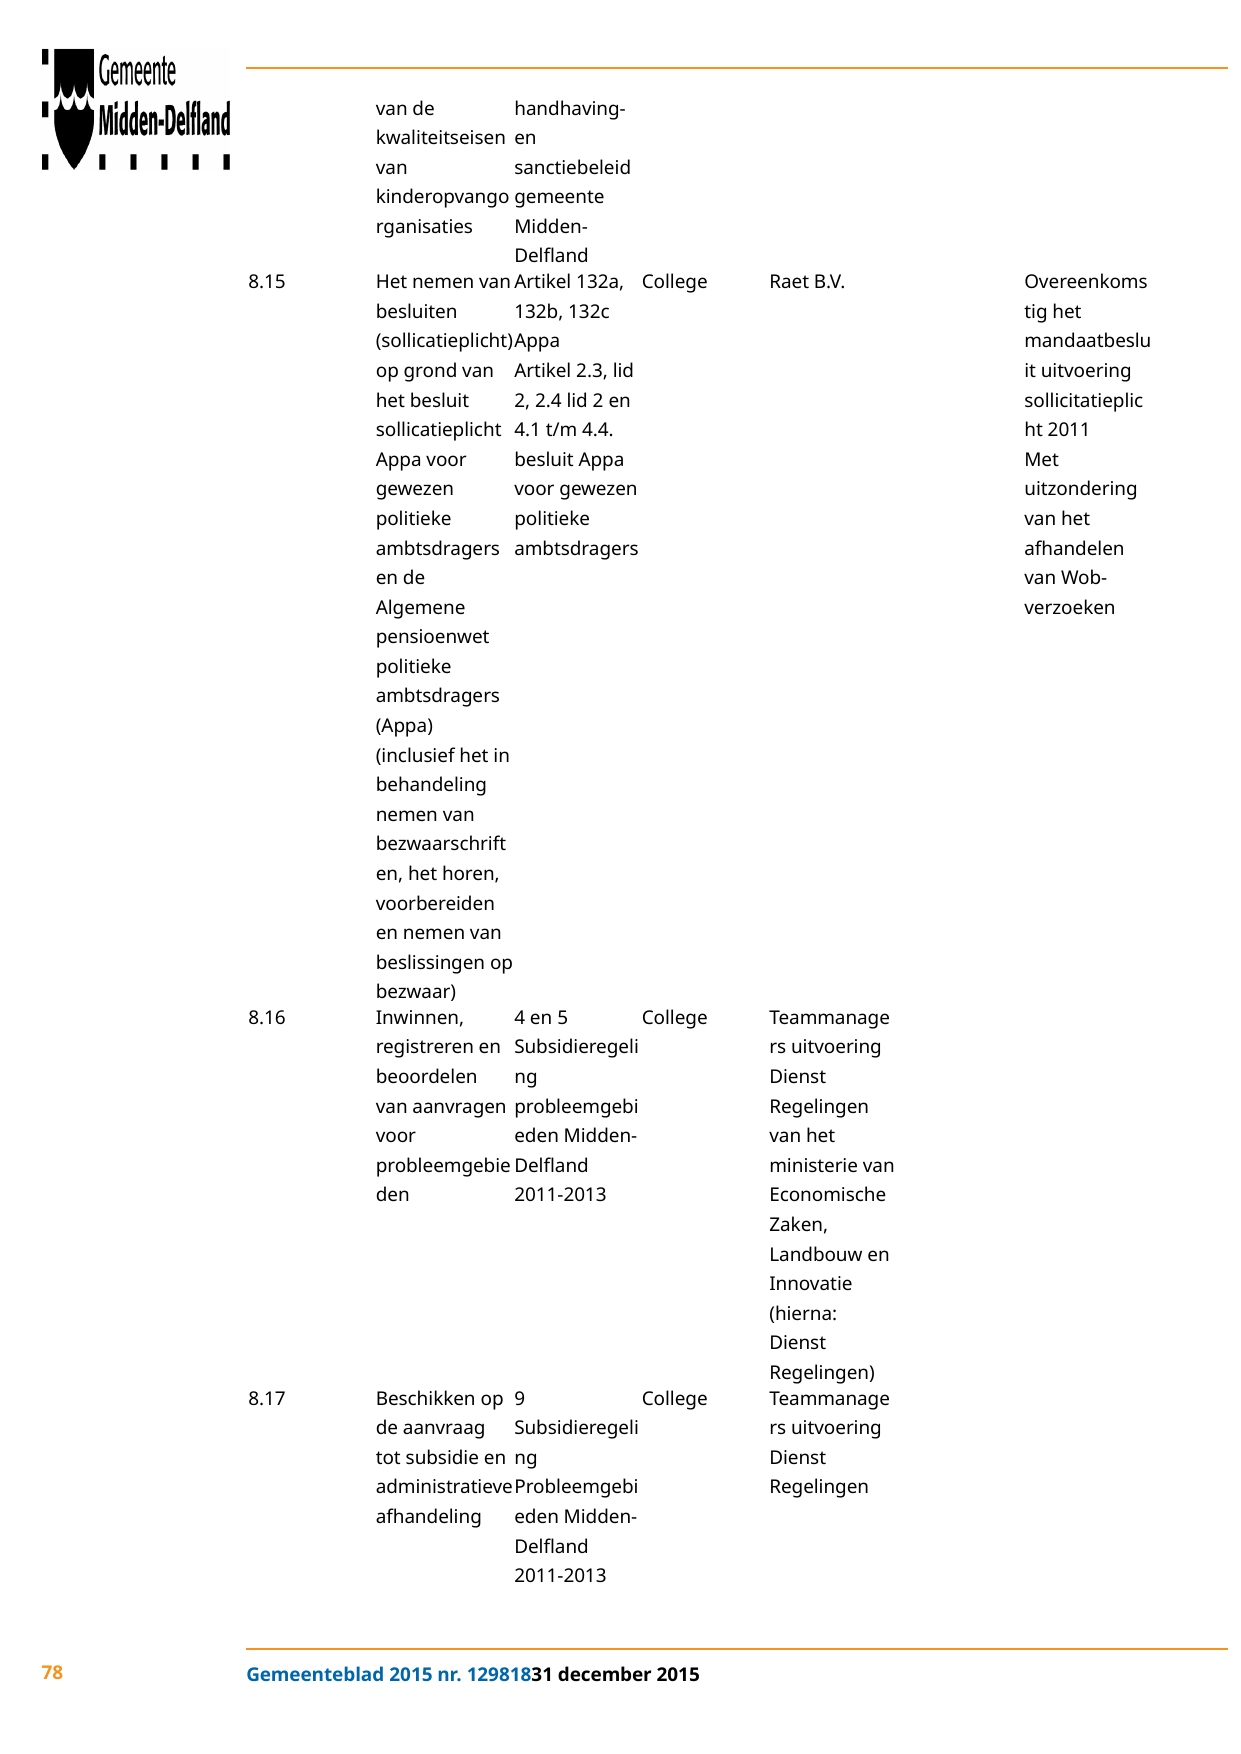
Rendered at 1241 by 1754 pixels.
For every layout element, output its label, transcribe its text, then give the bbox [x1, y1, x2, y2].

table_cell [1024, 95, 1152, 268]
table_cell Inwinnen, registreren en beoordelen van aanvragen voor probleemgebieden [376, 1004, 514, 1385]
table_cell Teammanagers uitvoering Dienst Regelingen [769, 1385, 897, 1588]
table_cell College [642, 269, 769, 1004]
table_cell 8.17 [248, 1385, 376, 1588]
table_cell 9 Subsidieregeling Probleemgebieden Midden-Delfland 2011-2013 [514, 1385, 642, 1588]
table_cell [1024, 1004, 1152, 1385]
table_cell [1024, 1385, 1152, 1588]
table_cell College [642, 1004, 769, 1385]
table_cell Artikel 132a, 132b, 132c Appa Artikel 2.3, lid 2, 2.4 lid 2 en 4.1 t/m 4.4. besluit Appa voor gewezen politieke ambtsdragers [514, 269, 642, 1004]
table_cell 4 en 5 Subsidieregeling probleemgebieden Midden-Delfland 2011-2013 [514, 1004, 642, 1385]
table_cell handhaving- en sanctiebeleid gemeente Midden-Delfland [514, 95, 642, 268]
table_cell [897, 95, 1024, 268]
table_cell [897, 1004, 1024, 1385]
table_cell [897, 269, 1024, 1004]
table_cell [769, 95, 897, 268]
table_cell Het nemen van besluiten (sollicatieplicht) op grond van het besluit sollicatieplicht Appa voor gewezen politieke ambtsdragers en de Algemene pensioenwet politieke ambtsdragers (Appa) (inclusief het in behandeling nemen van bezwaarschriften, het horen, voorbereiden en nemen van beslissingen op bezwaar) [376, 269, 514, 1004]
picture [41, 47, 231, 172]
table_cell Overeenkomstig het mandaatbesluit uitvoering sollicitatieplicht 2011 Met uitzondering van het afhandelen van Wob-verzoeken [1024, 269, 1152, 1004]
table_cell Teammanagers uitvoering Dienst Regelingen van het ministerie van Economische Zaken, Landbouw en Innovatie (hierna: Dienst Regelingen) [769, 1004, 897, 1385]
table_cell College [642, 1385, 769, 1588]
table_cell Raet B.V. [769, 269, 897, 1004]
table_cell 8.15 [248, 269, 376, 1004]
table_cell Beschikken op de aanvraag tot subsidie en administratieve afhandeling [376, 1385, 514, 1588]
table_cell [642, 95, 769, 268]
table_cell 8.16 [248, 1004, 376, 1385]
table_cell van de kwaliteitseisen van kinderopvangorganisaties [376, 95, 514, 268]
table_cell [248, 95, 376, 268]
table_cell [897, 1385, 1024, 1588]
